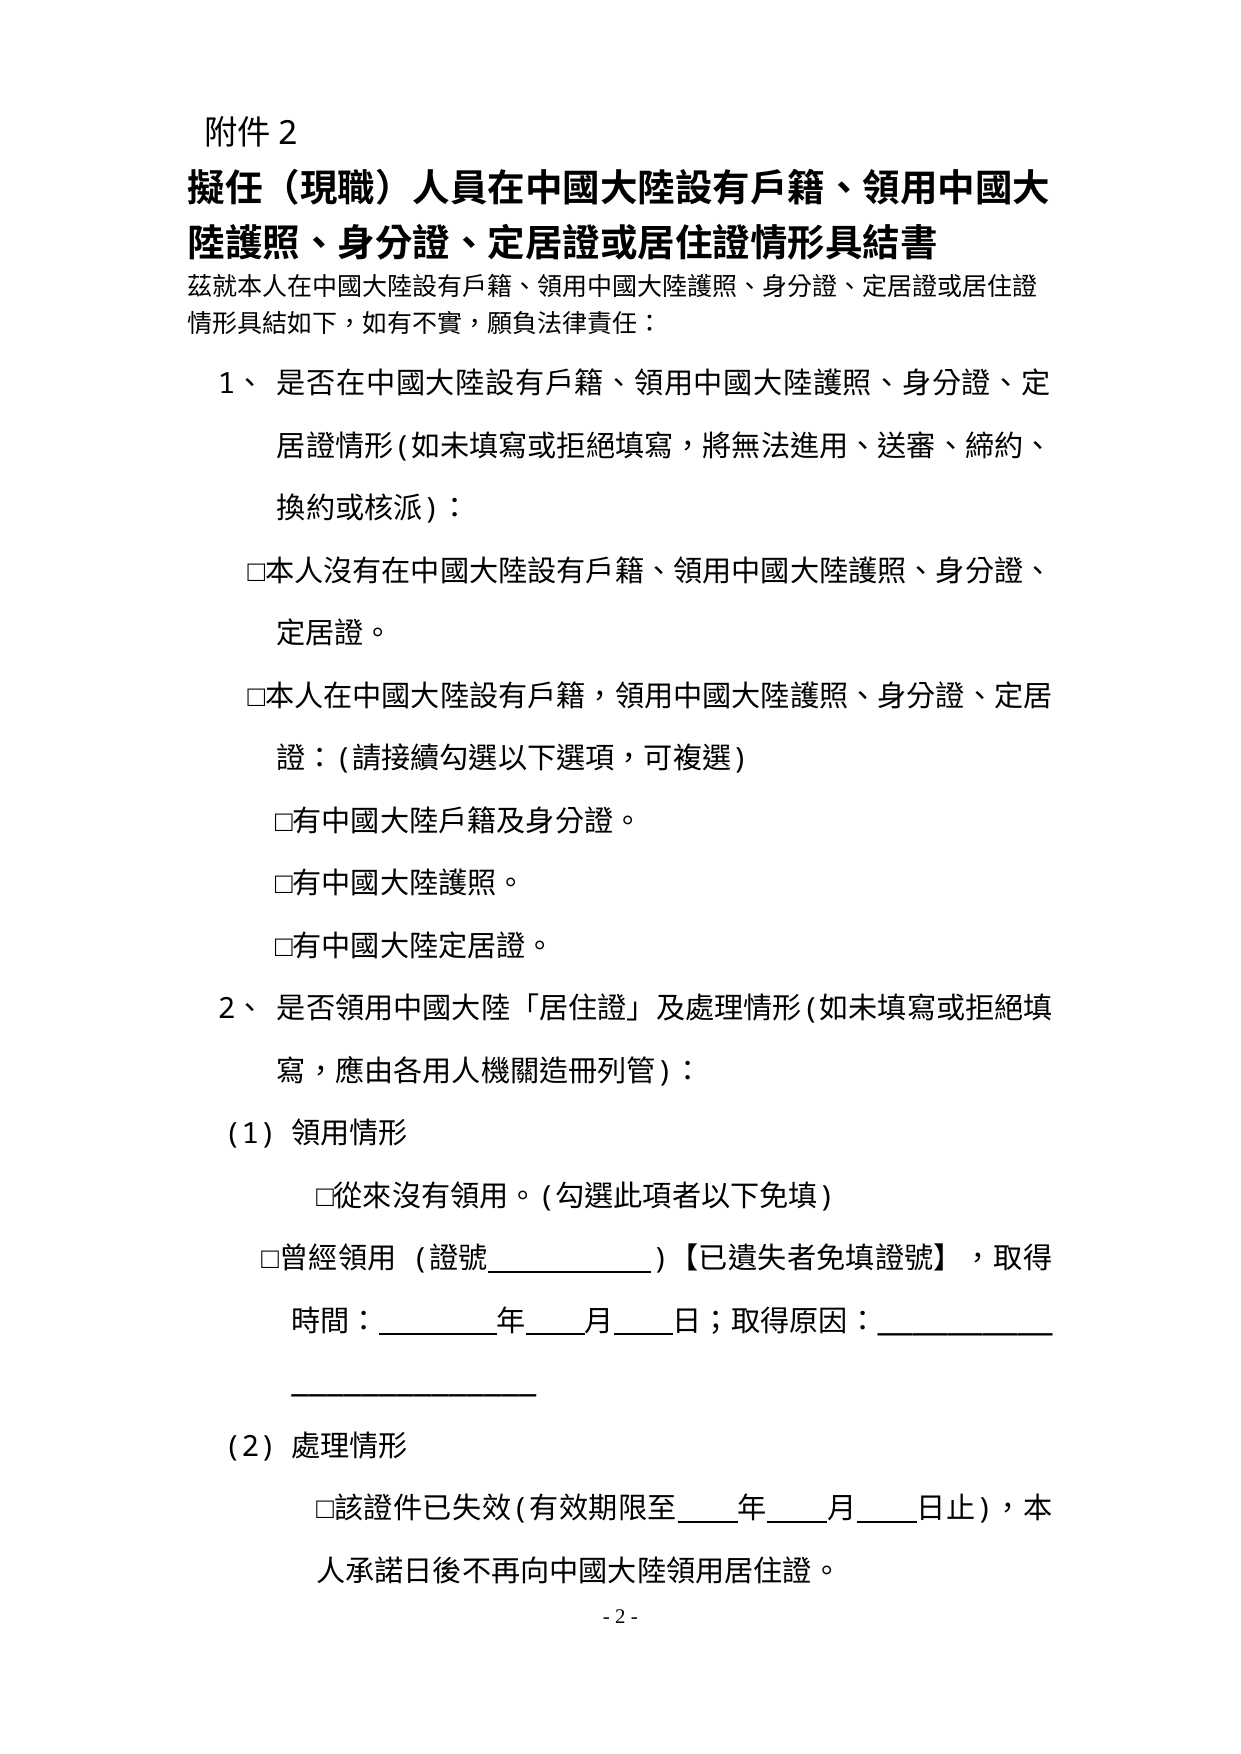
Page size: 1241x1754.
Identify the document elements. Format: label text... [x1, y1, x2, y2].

text □有中國大陸護照。 [275, 839, 1053, 902]
list 是否領用中國大陸「居住證」及處理情形(如未填寫或拒絕填寫，應由各用人機關造冊列管)： [218, 964, 1053, 1089]
list 處理情形 [224, 1402, 1053, 1464]
text □從來沒有領用。(勾選此項者以下免填) [316, 1152, 1053, 1214]
list 是否在中國大陸設有戶籍、領用中國大陸護照、身分證、定居證情形(如未填寫或拒絕填寫，將無法進用、送審、締約、換約或核派)： [218, 339, 1053, 527]
text □曾經領用 (證號 )【已遺失者免填證號】，取得時間： 年 月 日；取得原因：________________________ [261, 1214, 1053, 1402]
text □有中國大陸定居證。 [275, 902, 1053, 964]
list 領用情形 [224, 1089, 1053, 1152]
text □該證件已失效(有效期限至 年 月 日止)，本人承諾日後不再向中國大陸領用居住證。 [316, 1464, 1053, 1589]
text 擬任（現職）人員在中國大陸設有戶籍、領用中國大陸護照、身分證、定居證或居住證情形具結書 茲就本人在中國大陸設有戶籍、領用中國大陸護照、身分證、定居證或居住證情形具結如下，如有不實，願負法律責任： [187, 98, 1053, 339]
text 附件2 [204, 106, 332, 154]
text □本人在中國大陸設有戶籍，領用中國大陸護照、身分證、定居證：(請接續勾選以下選項，可複選) [247, 652, 1053, 777]
text □本人沒有在中國大陸設有戶籍、領用中國大陸護照、身分證、定居證。 [247, 527, 1053, 652]
text □有中國大陸戶籍及身分證。 [275, 777, 1053, 839]
